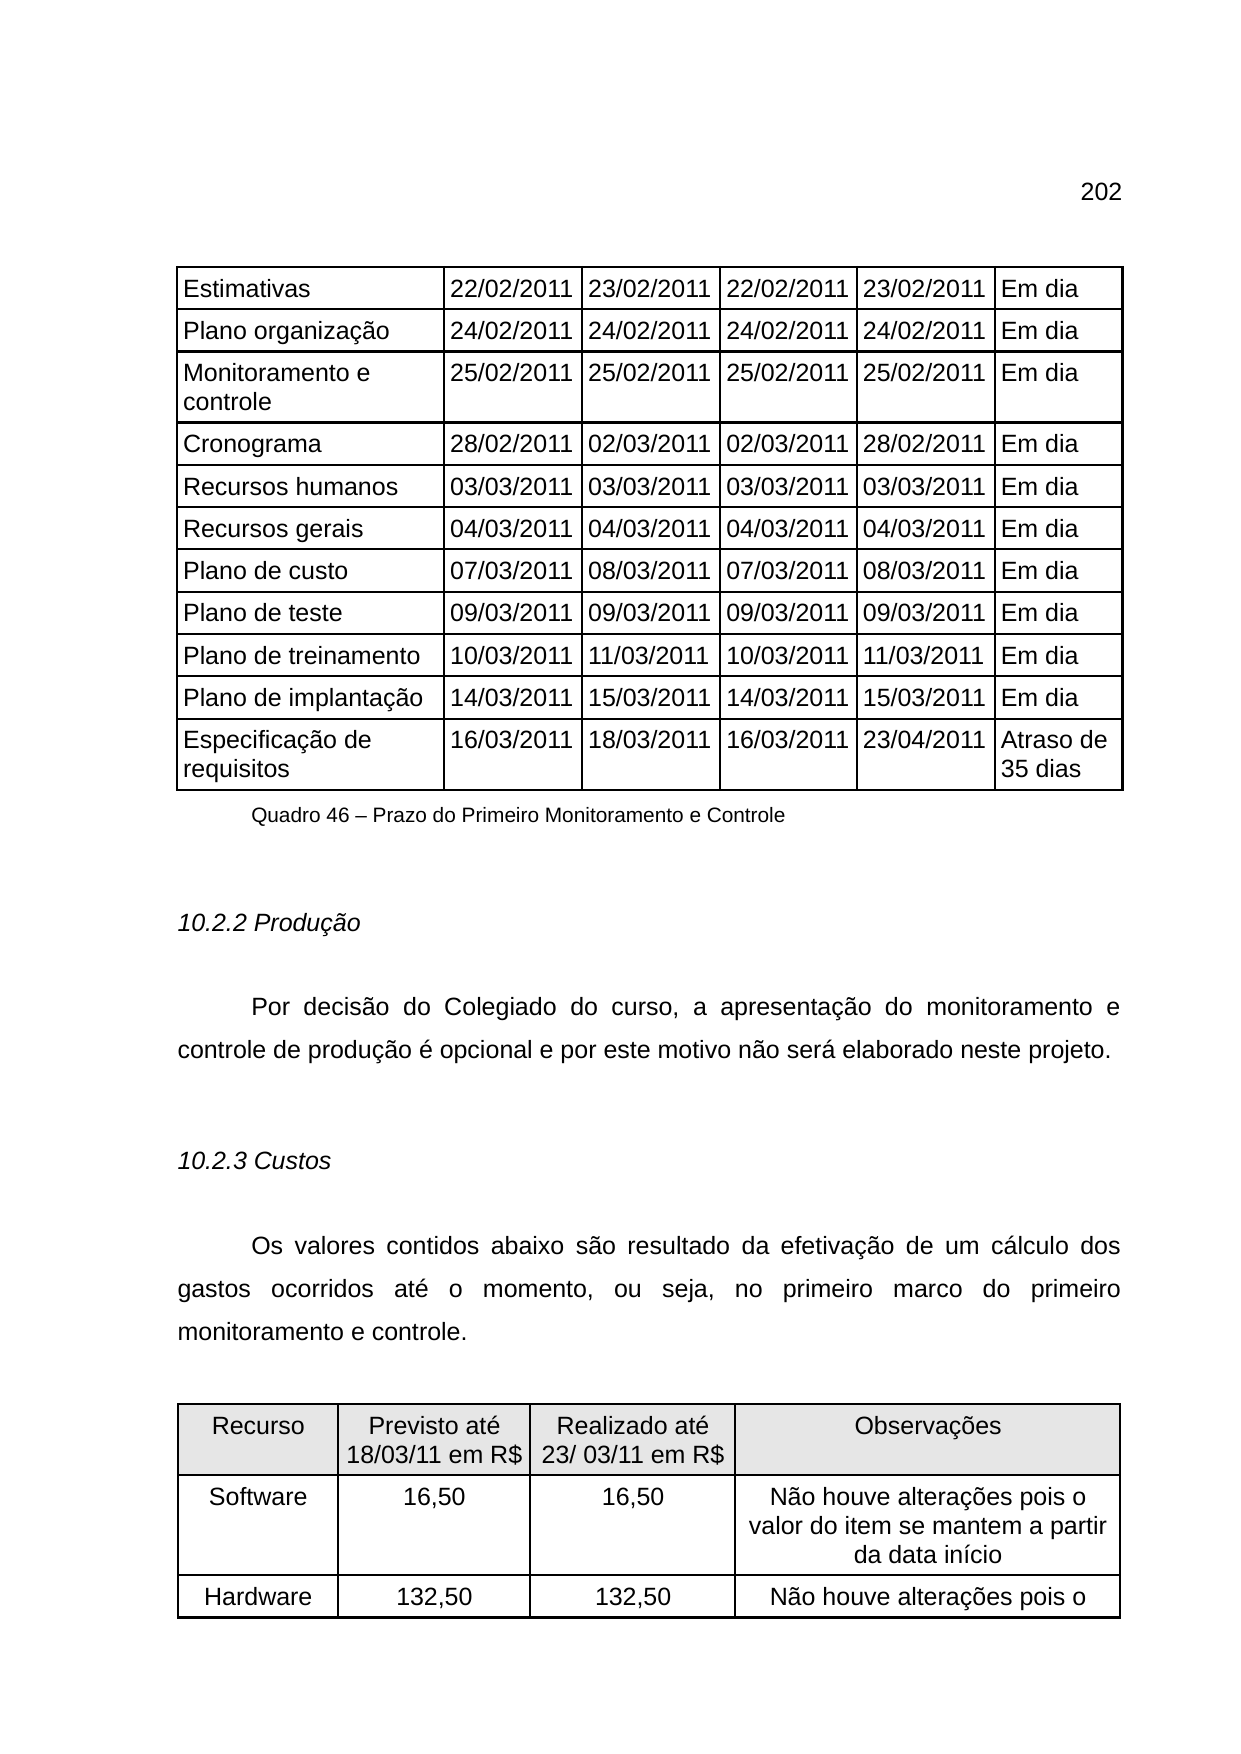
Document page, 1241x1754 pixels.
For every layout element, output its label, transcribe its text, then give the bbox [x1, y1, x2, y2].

table_header Realizado até 23/ 03/11 em R$ [531, 1405, 734, 1474]
table_cell 10/03/2011 [721, 635, 856, 675]
table_cell 16,50 [531, 1476, 734, 1574]
table_cell Monitoramento e controle [178, 353, 443, 421]
table_cell 24/02/2011 [858, 310, 994, 350]
table_cell 132,50 [339, 1576, 529, 1616]
table_cell 09/03/2011 [445, 593, 581, 633]
table_cell 24/02/2011 [583, 310, 719, 350]
table_cell Atraso de 35 dias [996, 720, 1121, 788]
table_cell 14/03/2011 [721, 677, 856, 717]
table_cell Em dia [996, 508, 1121, 548]
text Por decisão do Colegiado do curso, a apresentação do monitoramento e controle de produção é opcional e por este motivo não será elaborado neste projeto. [177, 992, 1122, 1064]
table_cell Em dia [996, 593, 1121, 633]
table_cell 24/02/2011 [445, 310, 581, 350]
table_cell 16/03/2011 [721, 720, 856, 788]
table_cell 03/03/2011 [583, 466, 719, 506]
table_cell 04/03/2011 [721, 508, 856, 548]
table_cell Plano de custo [178, 550, 443, 591]
table_cell Estimativas [178, 268, 443, 308]
table_cell 23/02/2011 [858, 268, 994, 308]
table_cell 03/03/2011 [445, 466, 581, 506]
table_cell 04/03/2011 [583, 508, 719, 548]
table_cell 132,50 [531, 1576, 734, 1616]
table_cell Hardware [179, 1576, 337, 1616]
table_cell 04/03/2011 [445, 508, 581, 548]
table_cell Plano de teste [178, 593, 443, 633]
table_cell 18/03/2011 [583, 720, 719, 788]
table_cell 28/02/2011 [858, 424, 994, 464]
table_cell 14/03/2011 [445, 677, 581, 717]
table_cell 25/02/2011 [858, 353, 994, 421]
table_cell 09/03/2011 [721, 593, 856, 633]
table_cell 25/02/2011 [721, 353, 856, 421]
table_cell Em dia [996, 310, 1121, 350]
table_header Recurso [179, 1405, 337, 1474]
table_cell Não houve alterações pois o [736, 1576, 1119, 1616]
table_cell 03/03/2011 [721, 466, 856, 506]
table_cell 22/02/2011 [445, 268, 581, 308]
text Os valores contidos abaixo são resultado da efetivação de um cálculo dos gastos ocorridos até o momento, ou seja, no primeiro marco do primeiro monitoramento e controle. [177, 1231, 1122, 1346]
table_cell 16,50 [339, 1476, 529, 1574]
table_cell Plano organização [178, 310, 443, 350]
table_cell 11/03/2011 [583, 635, 719, 675]
table_cell 25/02/2011 [445, 353, 581, 421]
table_cell Cronograma [178, 424, 443, 464]
table_cell 09/03/2011 [583, 593, 719, 633]
table_cell 23/02/2011 [583, 268, 719, 308]
table_cell Plano de treinamento [178, 635, 443, 675]
text Quadro 46 – Prazo do Primeiro Monitoramento e Controle [177, 803, 1122, 827]
table_header Previsto até 18/03/11 em R$ [339, 1405, 529, 1474]
table_cell Especificação de requisitos [178, 720, 443, 788]
table_cell 07/03/2011 [721, 550, 856, 591]
table_cell 28/02/2011 [445, 424, 581, 464]
table_cell Em dia [996, 550, 1121, 591]
subtitle 10.2.3 Custos [177, 1146, 1122, 1175]
table_cell 08/03/2011 [583, 550, 719, 591]
table_cell 02/03/2011 [721, 424, 856, 464]
table_cell Recursos gerais [178, 508, 443, 548]
subtitle 10.2.2 Produção [177, 908, 1122, 936]
table_cell 07/03/2011 [445, 550, 581, 591]
table_cell 24/02/2011 [721, 310, 856, 350]
table_header Observações [736, 1405, 1119, 1474]
table_cell Em dia [996, 635, 1121, 675]
table_cell 23/04/2011 [858, 720, 994, 788]
table_cell Plano de implantação [178, 677, 443, 717]
table_cell Em dia [996, 677, 1121, 717]
table_cell Recursos humanos [178, 466, 443, 506]
table_cell 03/03/2011 [858, 466, 994, 506]
table_cell 02/03/2011 [583, 424, 719, 464]
table_cell 09/03/2011 [858, 593, 994, 633]
table_cell Em dia [996, 424, 1121, 464]
table_cell 10/03/2011 [445, 635, 581, 675]
table_cell Em dia [996, 466, 1121, 506]
table_cell 11/03/2011 [858, 635, 994, 675]
table_cell Não houve alterações pois o valor do item se mantem a partir da data início [736, 1476, 1119, 1574]
table_cell Software [179, 1476, 337, 1574]
table_cell 15/03/2011 [583, 677, 719, 717]
table_cell 08/03/2011 [858, 550, 994, 591]
table_cell 16/03/2011 [445, 720, 581, 788]
table_cell Em dia [996, 353, 1121, 421]
table_cell Em dia [996, 268, 1121, 308]
table_cell 22/02/2011 [721, 268, 856, 308]
table_cell 04/03/2011 [858, 508, 994, 548]
table_cell 25/02/2011 [583, 353, 719, 421]
table_cell 15/03/2011 [858, 677, 994, 717]
